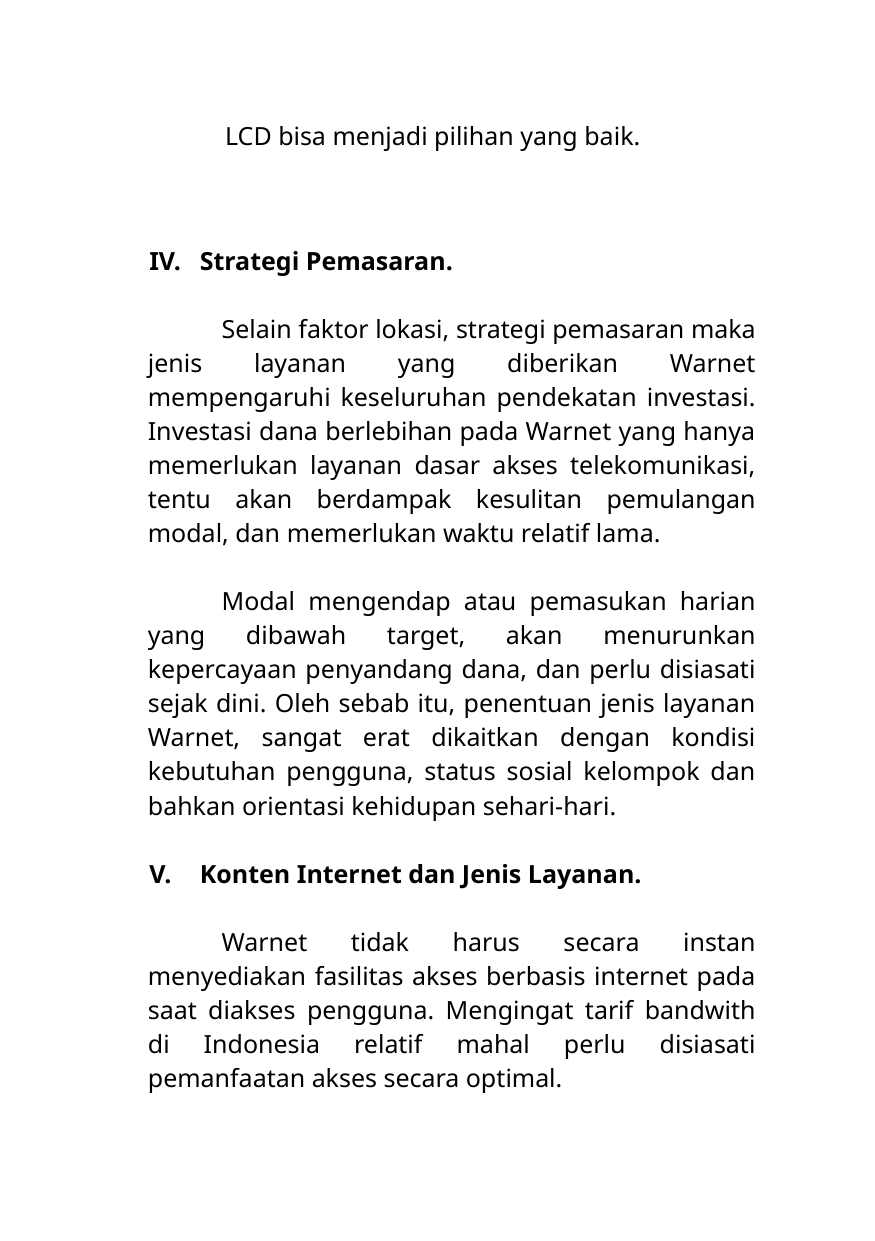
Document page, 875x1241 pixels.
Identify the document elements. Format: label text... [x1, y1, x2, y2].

list Strategi Pemasaran. [149, 243, 756, 277]
text Warnet tidak harus secara instan menyediakan fasilitas akses berbasis internet pada saat diakses pengguna. Mengingat tarif bandwith di Indonesia relatif mahal perlu disiasati pemanfaatan akses secara optimal. [148, 924, 756, 1095]
text Modal mengendap atau pemasukan harian yang dibawah target, akan menurunkan kepercayaan penyandang dana, dan perlu disiasati sejak dini. Oleh sebab itu, penentuan jenis layanan Warnet, sangat erat dikaitkan dengan kondisi kebutuhan pengguna, status sosial kelompok dan bahkan orientasi kehidupan sehari-hari. [148, 584, 756, 822]
text Selain faktor lokasi, strategi pemasaran maka jenis layanan yang diberikan Warnet mempengaruhi keseluruhan pendekatan investasi. Investasi dana berlebihan pada Warnet yang hanya memerlukan layanan dasar akses telekomunikasi, tentu akan berdampak kesulitan pemulangan modal, dan memerlukan waktu relatif lama. [148, 311, 756, 550]
list Konten Internet dan Jenis Layanan. [149, 856, 756, 890]
text LCD bisa menjadi pilihan yang baik. [225, 118, 756, 152]
